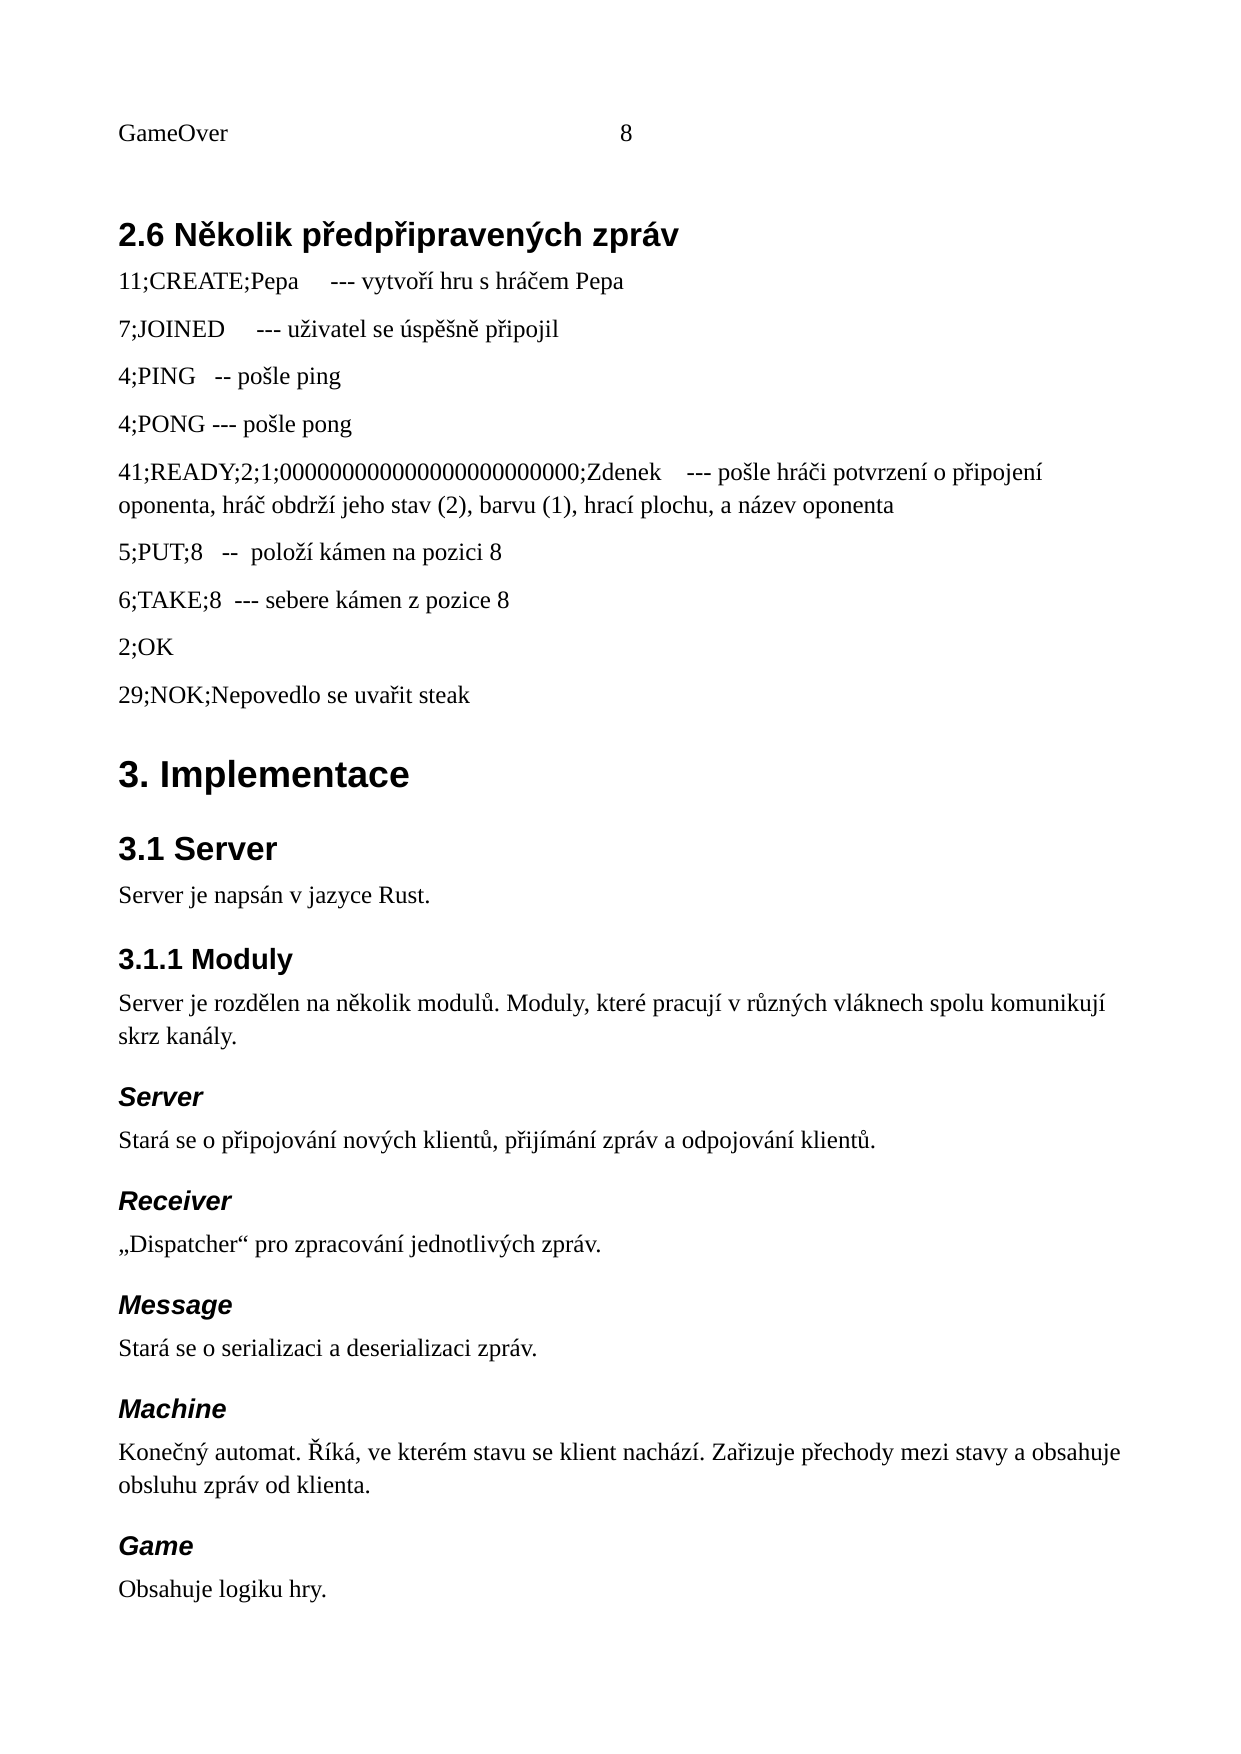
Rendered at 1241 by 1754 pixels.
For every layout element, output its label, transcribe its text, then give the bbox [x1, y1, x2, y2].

text 5;PUT;8 -- položí kámen na pozici 8 [118, 537, 1122, 566]
table_cell 8 [620, 118, 1122, 147]
subtitle Game [118, 1530, 1122, 1561]
text Server je napsán v jazyce Rust. [118, 880, 1122, 909]
text 6;TAKE;8 --- sebere kámen z pozice 8 [118, 585, 1122, 614]
table_cell GameOver [118, 118, 620, 147]
text 7;JOINED --- uživatel se úspěšně připojil [118, 314, 1122, 343]
text Obsahuje logiku hry. [118, 1574, 1122, 1602]
text 29;NOK;Nepovedlo se uvařit steak [118, 680, 1122, 709]
subtitle Receiver [118, 1185, 1122, 1217]
subtitle 3.1.1 Moduly [118, 942, 1122, 976]
text 4;PONG --- pošle pong [118, 409, 1122, 438]
subtitle Machine [118, 1393, 1122, 1424]
subtitle 2.6 Několik předpřipravených zpráv [118, 215, 1122, 254]
text Stará se o připojování nových klientů, přijímání zpráv a odpojování klientů. [118, 1125, 1122, 1154]
subtitle 3. Implementace [118, 753, 1122, 796]
subtitle Server [118, 1081, 1122, 1113]
text Konečný automat. Říká, ve kterém stavu se klient nachází. Zařizuje přechody mezi stavy a obsahuje obsluhu zpráv od klienta. [118, 1437, 1122, 1498]
text „Dispatcher“ pro zpracování jednotlivých zpráv. [118, 1229, 1122, 1258]
text Server je rozdělen na několik modulů. Moduly, které pracují v různých vláknech spolu komunikují skrz kanály. [118, 988, 1122, 1050]
text 2;OK [118, 632, 1122, 661]
subtitle Message [118, 1289, 1122, 1320]
subtitle 3.1 Server [118, 829, 1122, 868]
text 4;PING -- pošle ping [118, 361, 1122, 390]
text 11;CREATE;Pepa --- vytvoří hru s hráčem Pepa [118, 266, 1122, 295]
text Stará se o serializaci a deserializaci zpráv. [118, 1333, 1122, 1362]
text 41;READY;2;1;000000000000000000000000;Zdenek --- pošle hráči potvrzení o připojení oponenta, hráč obdrží jeho stav (2), barvu (1), hrací plochu, a název oponenta [118, 457, 1122, 518]
